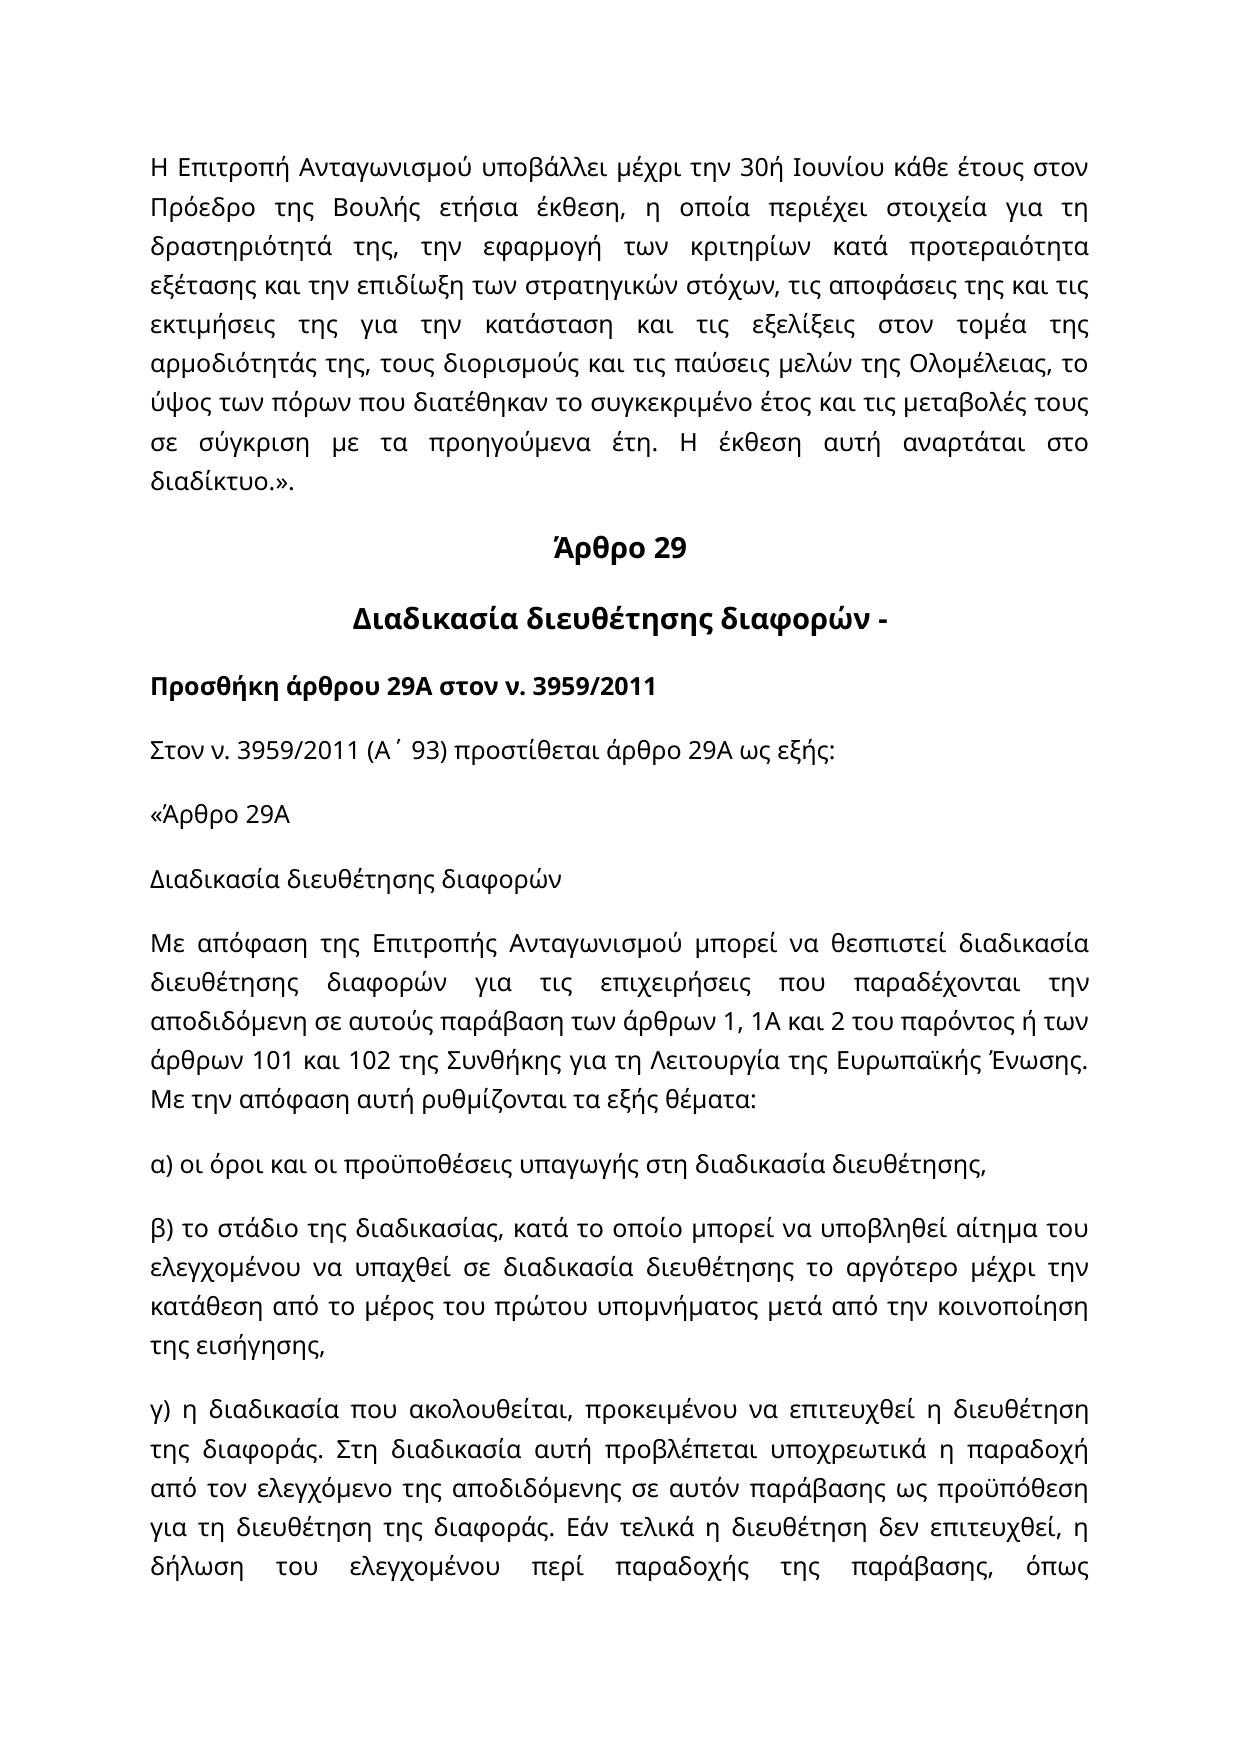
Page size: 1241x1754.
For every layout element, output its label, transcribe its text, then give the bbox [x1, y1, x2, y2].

text Διαδικασία διευθέτησης διαφορών [150, 861, 1090, 895]
text Στον ν. 3959/2011 (Α΄ 93) προστίθεται άρθρο 29Α ως εξής: [150, 733, 1090, 767]
subtitle Διαδικασία διευθέτησης διαφορών - [150, 598, 1090, 638]
text γ) η διαδικασία που ακολουθείται, προκειμένου να επιτευχθεί η διευθέτηση της διαφοράς. Στη διαδικασία αυτή προβλέπεται υποχρεωτικά η παραδοχή από τον ελεγχόμενο της αποδιδόμενης σε αυτόν παράβασης ως προϋπόθεση για τη διευθέτηση της διαφοράς. Εάν τελικά η διευθέτηση δεν επιτευχθεί, η δήλωση του ελεγχομένου περί παραδοχής της παράβασης, όπως [150, 1392, 1090, 1583]
text «Άρθρο 29Α [150, 797, 1090, 831]
subtitle Άρθρο 29 [150, 527, 1090, 567]
text Με απόφαση της Επιτροπής Ανταγωνισμού μπορεί να θεσπιστεί διαδικασία διευθέτησης διαφορών για τις επιχειρήσεις που παραδέχονται την αποδιδόμενη σε αυτούς παράβαση των άρθρων 1, 1Α και 2 του παρόντος ή των άρθρων 101 και 102 της Συνθήκης για τη Λειτουργία της Ευρωπαϊκής Ένωσης. Με την απόφαση αυτή ρυθμίζονται τα εξής θέματα: [150, 925, 1090, 1116]
text α) οι όροι και οι προϋποθέσεις υπαγωγής στη διαδικασία διευθέτησης, [150, 1146, 1090, 1180]
text Η Επιτροπή Ανταγωνισμού υποβάλλει μέχρι την 30ή Ιουνίου κάθε έτους στον Πρόεδρο της Βουλής ετήσια έκθεση, η οποία περιέχει στοιχεία για τη δραστηριότητά της, την εφαρμογή των κριτηρίων κατά προτεραιότητα εξέτασης και την επιδίωξη των στρατηγικών στόχων, τις αποφάσεις της και τις εκτιμήσεις της για την κατάσταση και τις εξελίξεις στον τομέα της αρμοδιότητάς της, τους διορισμούς και τις παύσεις μελών της Ολομέλειας, το ύψος των πόρων που διατέθηκαν το συγκεκριμένο έτος και τις μεταβολές τους σε σύγκριση με τα προηγούμενα έτη. Η έκθεση αυτή αναρτάται στο διαδίκτυο.». [150, 150, 1090, 497]
text β) το στάδιο της διαδικασίας, κατά το οποίο μπορεί να υποβληθεί αίτημα του ελεγχομένου να υπαχθεί σε διαδικασία διευθέτησης το αργότερο μέχρι την κατάθεση από το μέρος του πρώτου υπομνήματος μετά από την κοινοποίηση της εισήγησης, [150, 1210, 1090, 1362]
text Προσθήκη άρθρου 29Α στον ν. 3959/2011 [150, 669, 1090, 703]
